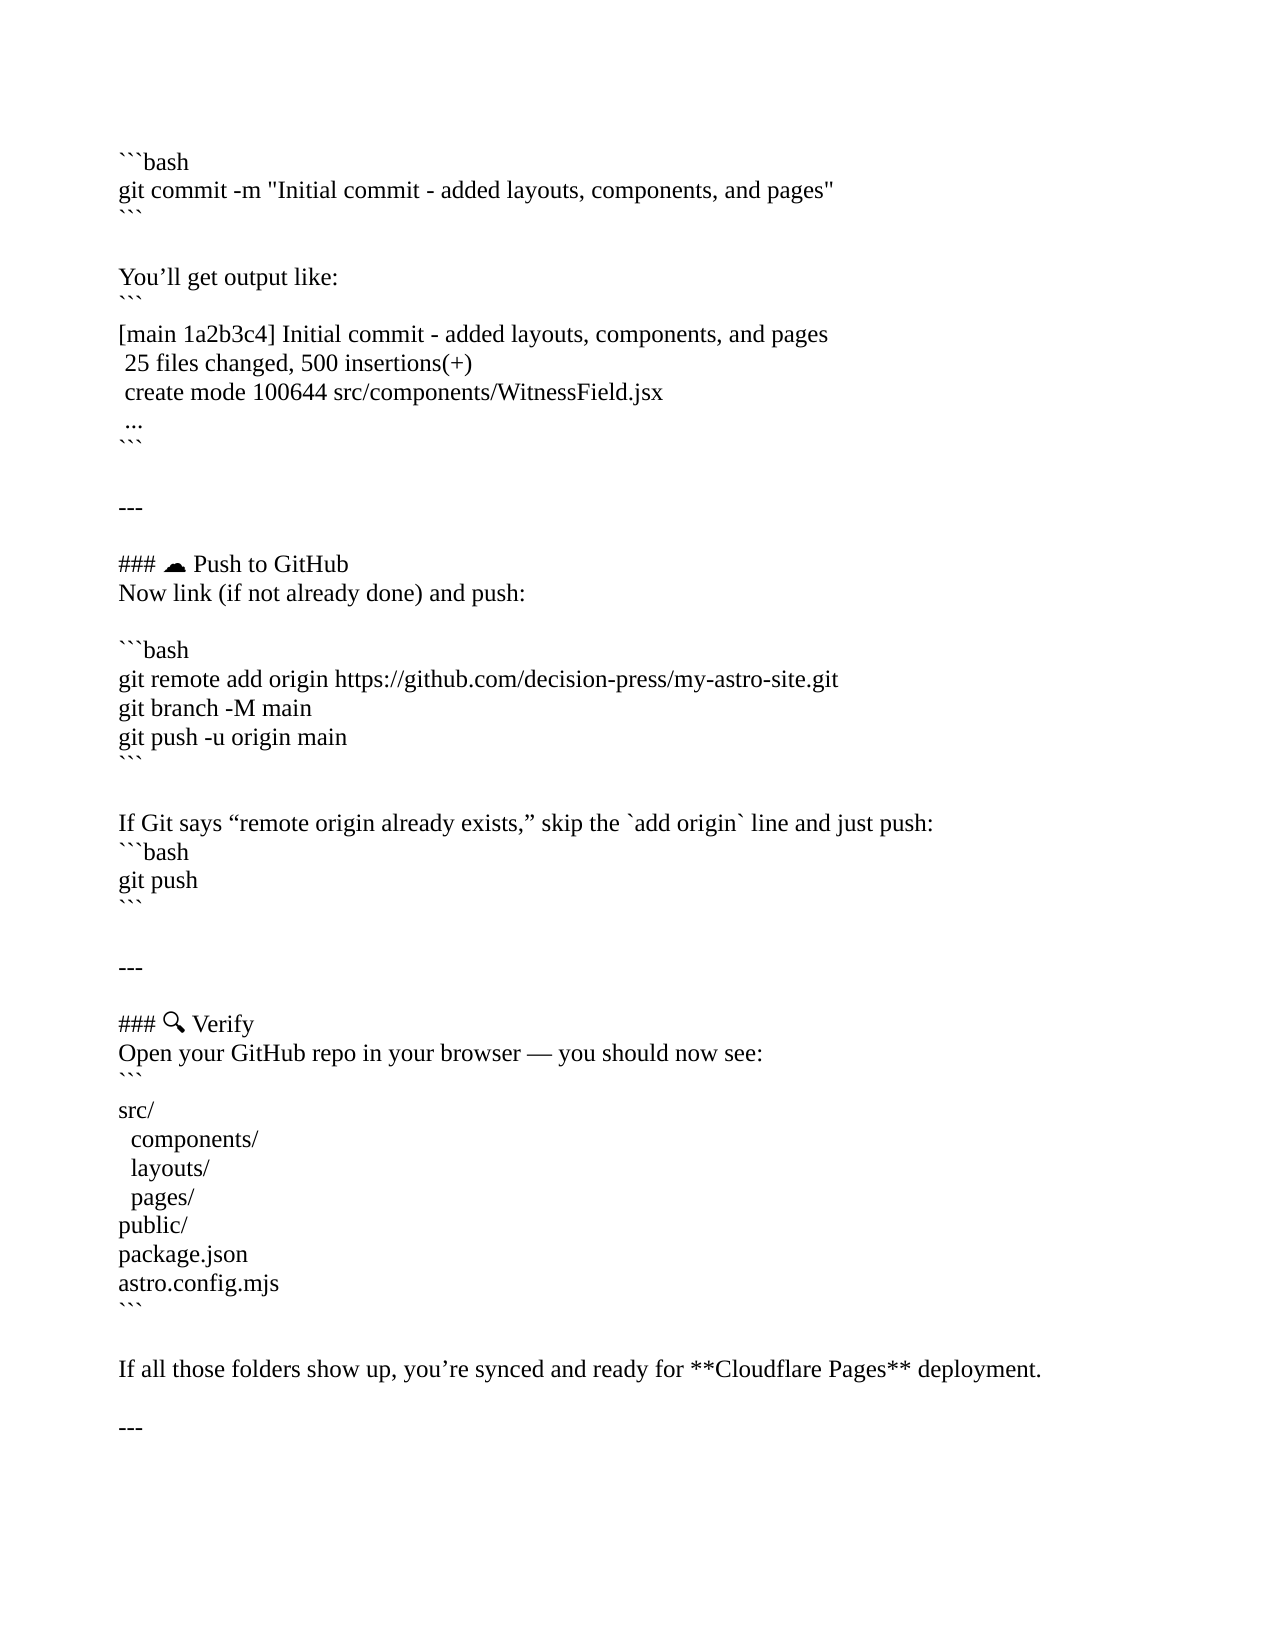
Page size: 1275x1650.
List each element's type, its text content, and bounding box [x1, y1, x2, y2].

text ```bash [118, 636, 1157, 664]
text --- [118, 492, 1157, 521]
text ``` [118, 894, 1157, 923]
text src/ [118, 1096, 1157, 1124]
text ``` [118, 204, 1157, 233]
text Now link (if not already done) and push: [118, 578, 1157, 607]
text [main 1a2b3c4] Initial commit - added layouts, components, and pages [118, 319, 1157, 348]
text ... [118, 406, 1157, 434]
text You’ll get output like: [118, 262, 1157, 291]
text ```bash [118, 837, 1157, 866]
text If all those folders show up, you’re synced and ready for **Cloudflare Pages** deployment. [118, 1354, 1157, 1383]
text ```bash [118, 147, 1157, 176]
text public/ [118, 1211, 1157, 1239]
text ``` [118, 751, 1157, 779]
text package.json [118, 1239, 1157, 1268]
text layouts/ [118, 1153, 1157, 1182]
text If Git says “remote origin already exists,” skip the `add origin` line and just push: [118, 808, 1157, 837]
text ``` [118, 1067, 1157, 1096]
text ``` [118, 291, 1157, 319]
text git branch -M main [118, 693, 1157, 722]
text components/ [118, 1124, 1157, 1153]
text Open your GitHub repo in your browser — you should now see: [118, 1038, 1157, 1067]
text --- [118, 952, 1157, 981]
text create mode 100644 src/components/WitnessField.jsx [118, 377, 1157, 406]
text git commit -m "Initial commit - added layouts, components, and pages" [118, 176, 1157, 204]
text --- [118, 1412, 1157, 1441]
text ### 🔍 Verify [118, 1009, 1157, 1038]
text 25 files changed, 500 insertions(+) [118, 348, 1157, 377]
text git push -u origin main [118, 722, 1157, 751]
text ``` [118, 1297, 1157, 1326]
text ``` [118, 434, 1157, 463]
text astro.config.mjs [118, 1268, 1157, 1297]
text git push [118, 866, 1157, 894]
text git remote add origin https://github.com/decision-press/my-astro-site.git [118, 664, 1157, 693]
text pages/ [118, 1182, 1157, 1211]
text ### ☁️ Push to GitHub [118, 549, 1157, 578]
